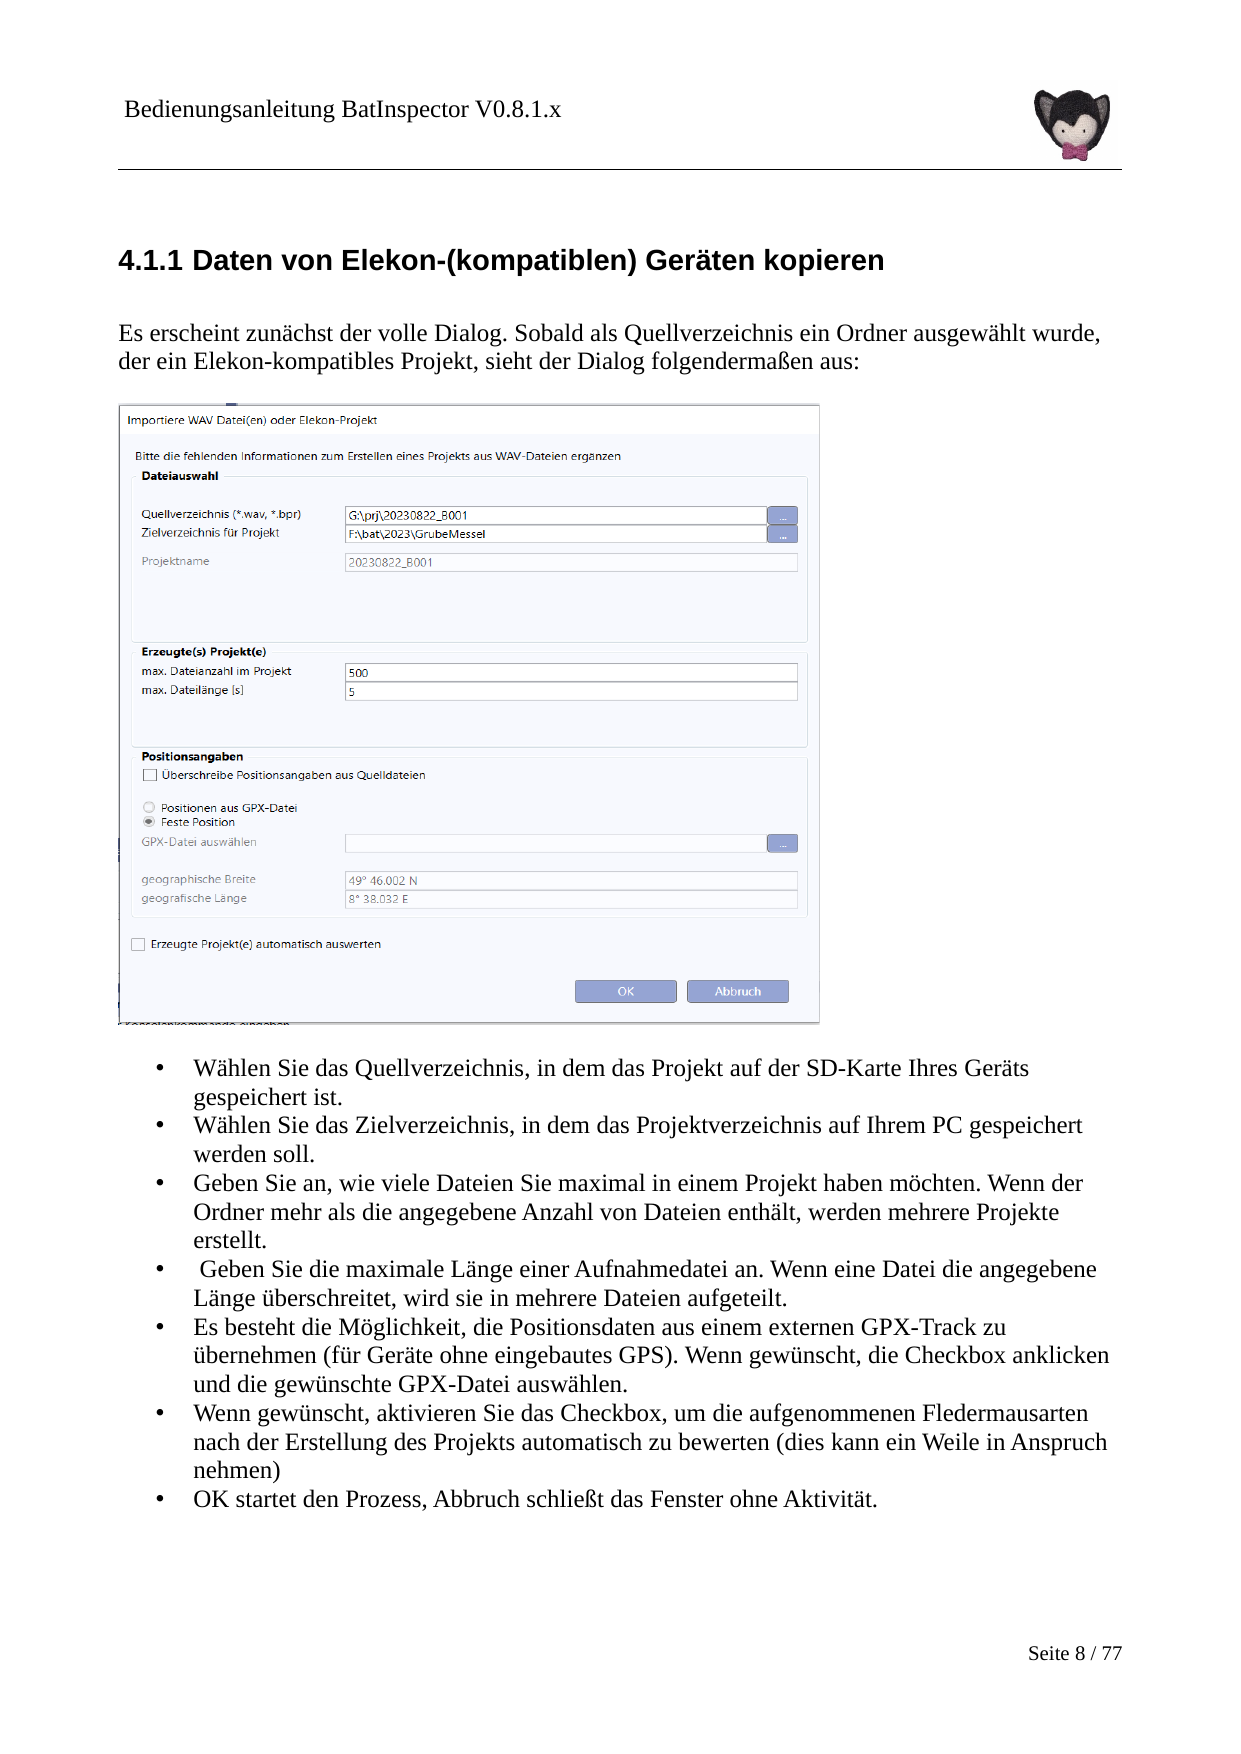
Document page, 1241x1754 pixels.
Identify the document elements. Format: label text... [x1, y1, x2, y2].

subtitle Daten von Elekon-(kompatiblen) Geräten kopieren [118, 243, 1122, 276]
list Wählen Sie das Quellverzeichnis, in dem das Projekt auf der SD-Karte Ihres Geräts gespeichert ist. [156, 1053, 1122, 1111]
list OK startet den Prozess, Abbruch schließt das Fenster ohne Aktivität. [156, 1484, 1122, 1513]
list Es besteht die Möglichkeit, die Positionsdaten aus einem externen GPX-Track zu übernehmen (für Geräte ohne eingebautes GPS). Wenn gewünscht, die Checkbox anklicken und die gewünschte GPX-Datei auswählen. [156, 1312, 1122, 1398]
picture [118, 403, 820, 1025]
list Wählen Sie das Zielverzeichnis, in dem das Projektverzeichnis auf Ihrem PC gespeichert werden soll. [156, 1111, 1122, 1168]
list Wenn gewünscht, aktivieren Sie das Checkbox, um die aufgenommenen Fledermausarten nach der Erstellung des Projekts automatisch zu bewerten (dies kann ein Weile in Anspruch nehmen) [156, 1398, 1122, 1484]
picture [1030, 80, 1119, 169]
text Es erscheint zunächst der volle Dialog. Sobald als Quellverzeichnis ein Ordner ausgewählt wurde, der ein Elekon-kompatibles Projekt, sieht der Dialog folgendermaßen aus: [118, 318, 1122, 375]
list Geben Sie an, wie viele Dateien Sie maximal in einem Projekt haben möchten. Wenn der Ordner mehr als die angegebene Anzahl von Dateien enthält, werden mehrere Projekte erstellt. [156, 1168, 1122, 1254]
list Geben Sie die maximale Länge einer Aufnahmedatei an. Wenn eine Datei die angegebene Länge überschreitet, wird sie in mehrere Dateien aufgeteilt. [156, 1254, 1122, 1312]
